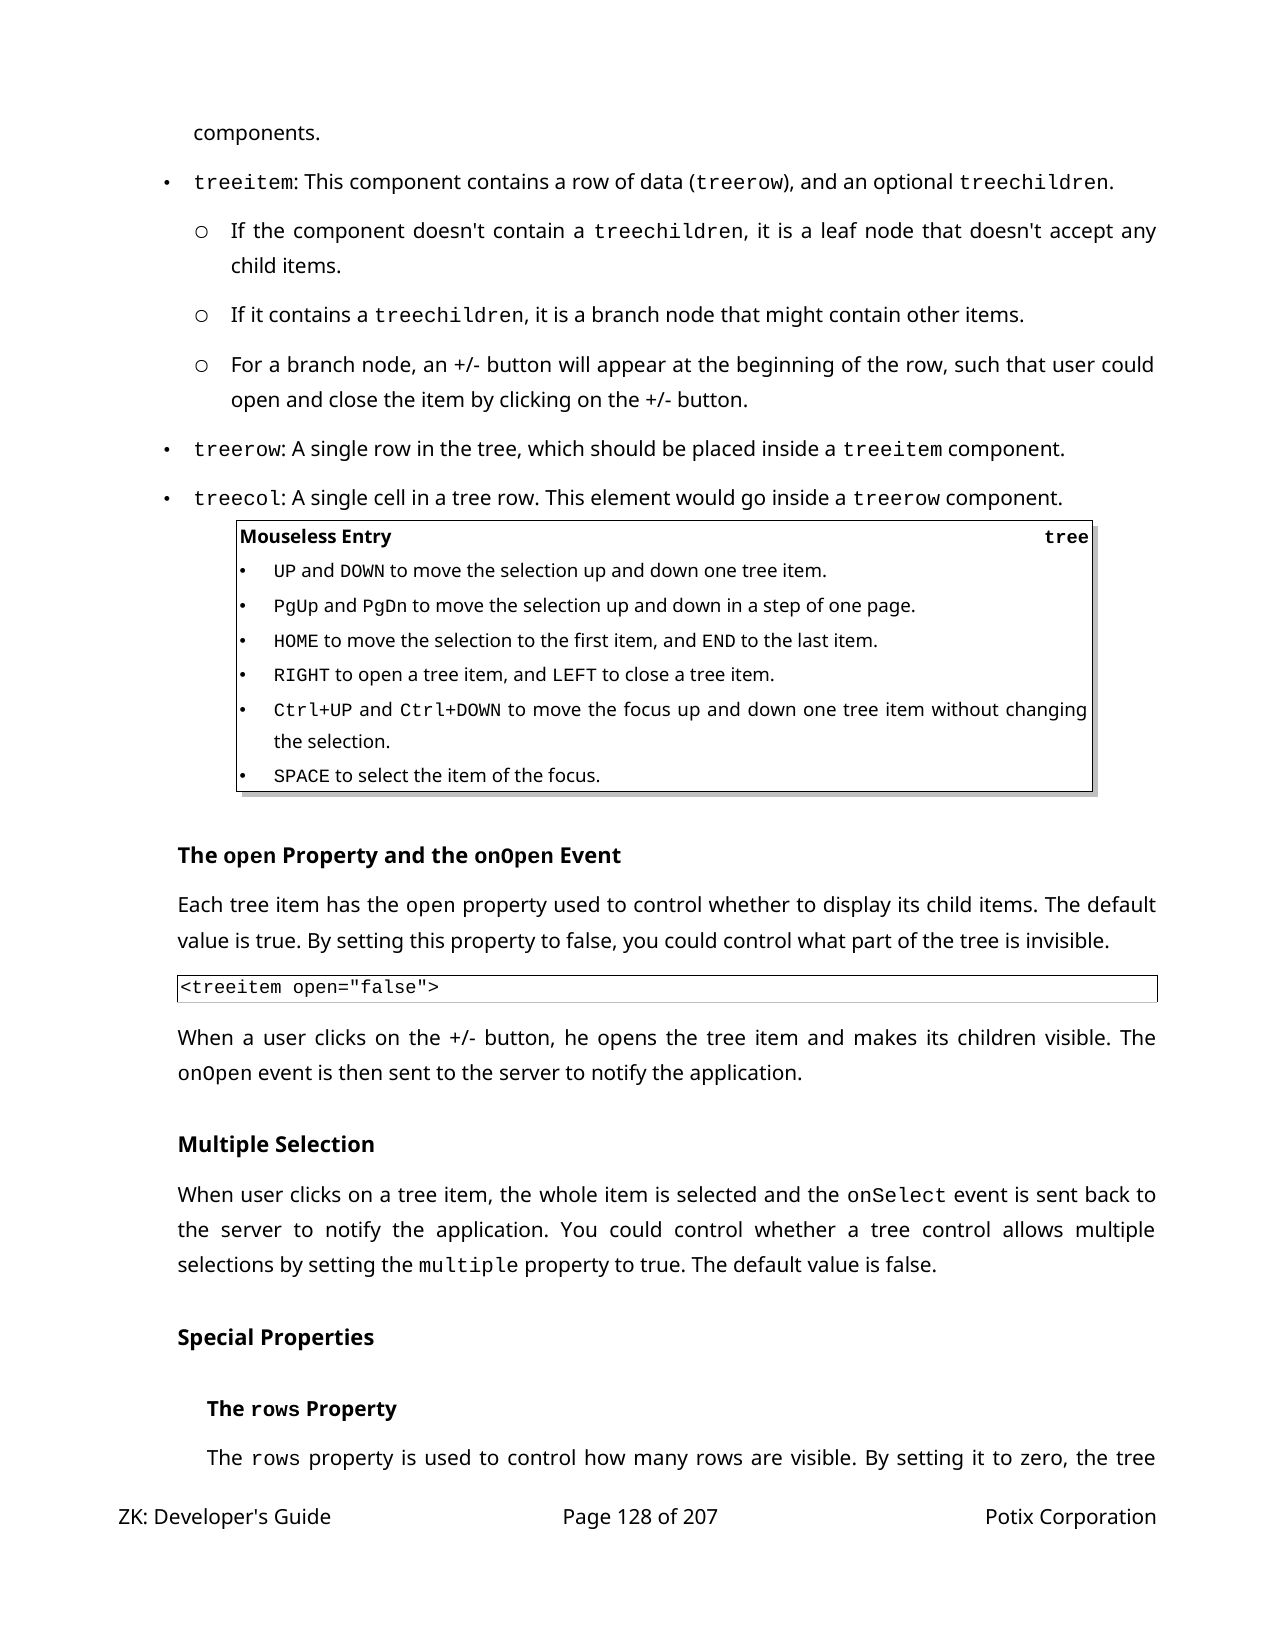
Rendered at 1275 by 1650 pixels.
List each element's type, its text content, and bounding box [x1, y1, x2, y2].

list treeitem: This component contains a row of data (treerow), and an optional treechildren. [164, 167, 1157, 196]
list RIGHT to open a tree item, and LEFT to close a tree item. [237, 659, 1092, 687]
list UP and DOWN to move the selection up and down one tree item. [237, 555, 1092, 584]
list HOME to move the selection to the first item, and END to the last item. [237, 624, 1092, 653]
subtitle The rows Property [207, 1394, 1157, 1423]
list treerow: A single row in the tree, which should be placed inside a treeitem component. [164, 434, 1157, 462]
text When user clicks on a tree item, the whole item is selected and the onSelect event is sent back to the server to notify the application. You could control whether a tree control allows multiple selections by setting the multiple property to true. The default value is false. [177, 1180, 1157, 1279]
list Ctrl+UP and Ctrl+DOWN to move the focus up and down one tree item without changing the selection. [237, 693, 1092, 754]
list PgUp and PgDn to move the selection up and down in a step of one page. [237, 589, 1092, 618]
subtitle Multiple Selection [177, 1129, 1157, 1159]
list SPACE to select the item of the focus. [237, 760, 1092, 791]
text The rows property is used to control how many rows are visible. By setting it to zero, the tree [207, 1443, 1157, 1472]
text <treeitem open="false"> [178, 976, 1157, 1002]
list For a branch node, an +/- button will appear at the beginning of the row, such that user could open and close the item by clicking on the +/- button. [193, 350, 1157, 413]
list components. [164, 118, 1157, 146]
text Each tree item has the open property used to control whether to display its child items. The default value is true. By setting this property to false, you could control what part of the tree is invisible. [177, 891, 1157, 954]
text Mouseless Entry tree [237, 521, 1092, 549]
text When a user clicks on the +/- button, he opens the tree item and makes its children visible. The onOpen event is then sent to the server to notify the application. [177, 1023, 1157, 1087]
subtitle Special Properties [177, 1322, 1157, 1352]
list If the component doesn't contain a treechildren, it is a leaf node that doesn't accept any child items. [193, 216, 1157, 280]
list treecol: A single cell in a tree row. This element would go inside a treerow component. [164, 483, 1157, 511]
list If it contains a treechildren, it is a branch node that might contain other items. [193, 301, 1157, 329]
subtitle The open Property and the onOpen Event [177, 840, 1157, 870]
